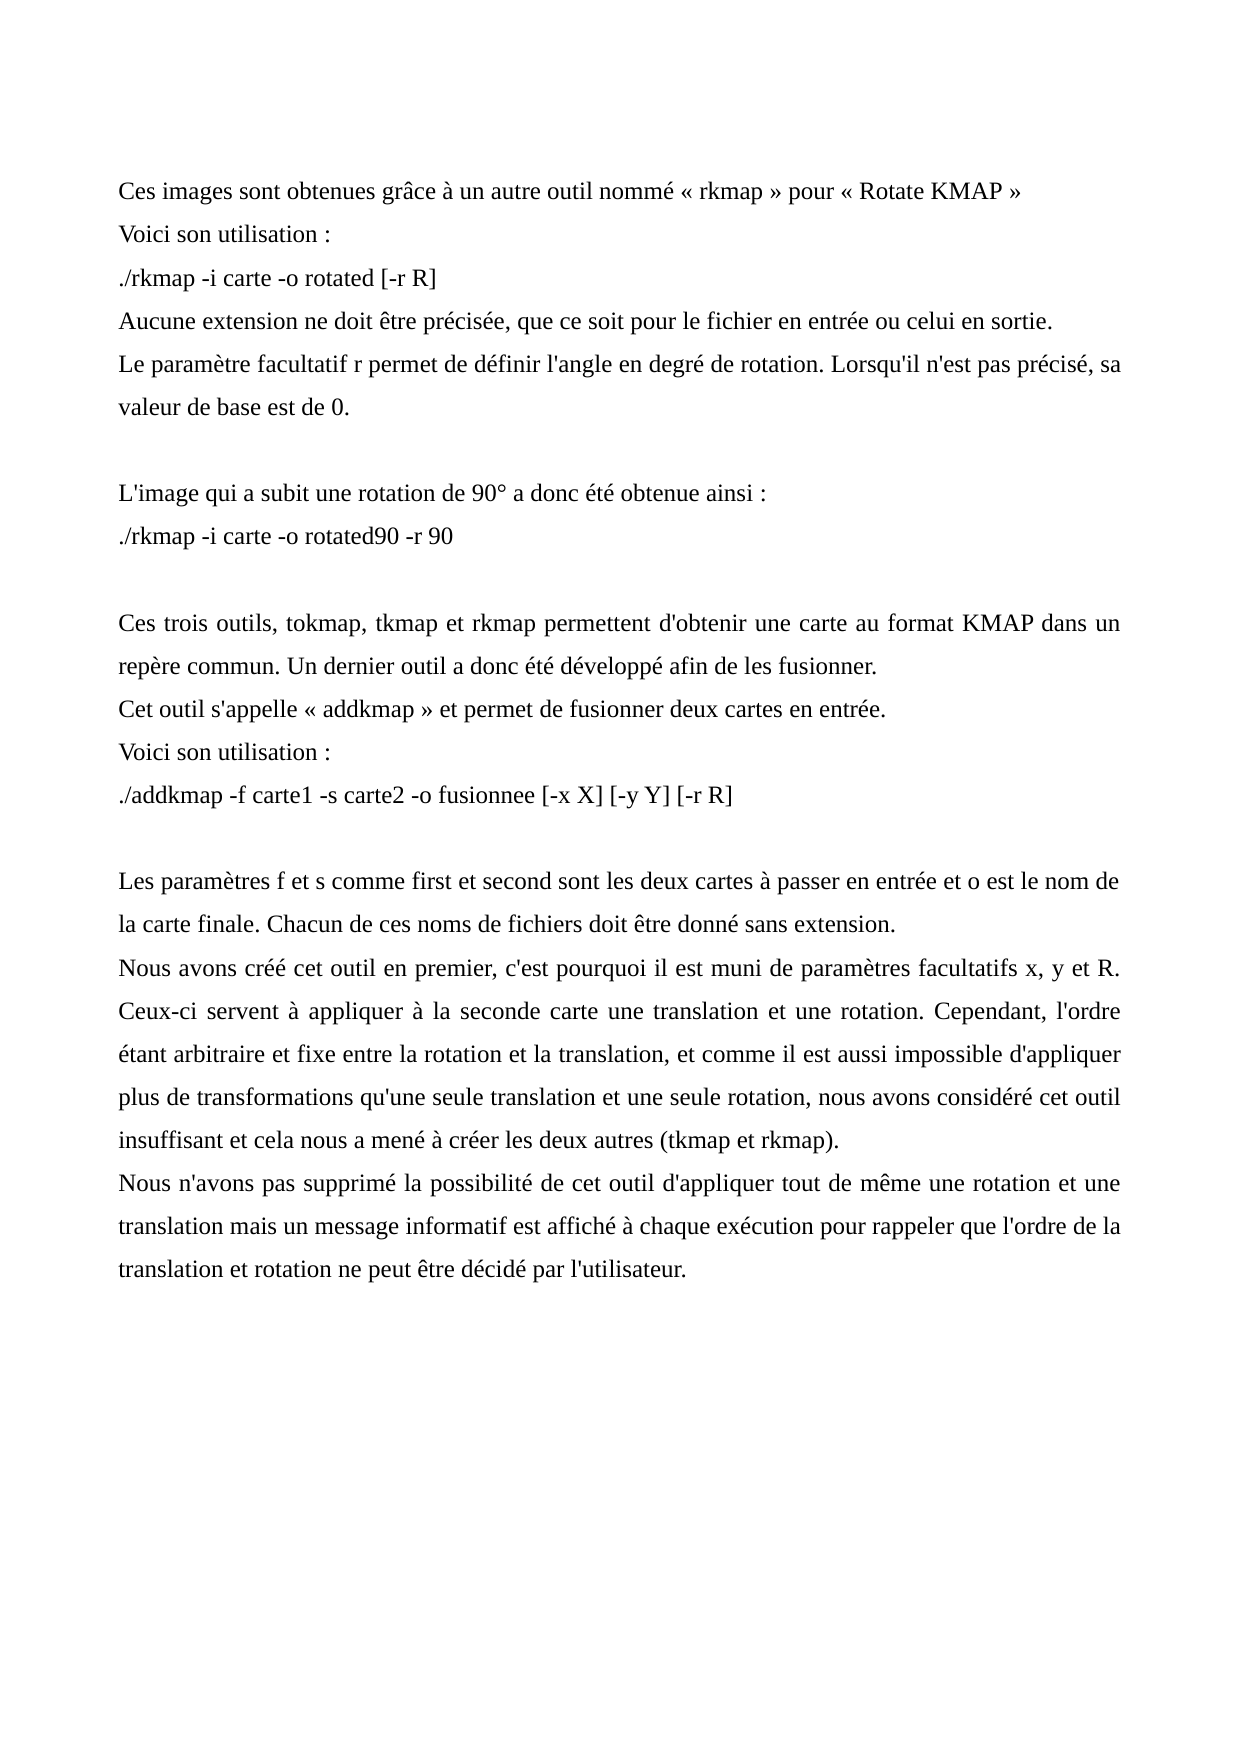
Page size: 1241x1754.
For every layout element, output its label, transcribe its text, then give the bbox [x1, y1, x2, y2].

text Voici son utilisation : [118, 737, 1122, 766]
text ./rkmap -i carte -o rotated [-r R] [118, 263, 1122, 291]
text Cet outil s'appelle « addkmap » et permet de fusionner deux cartes en entrée. [118, 694, 1122, 723]
text Aucune extension ne doit être précisée, que ce soit pour le fichier en entrée ou celui en sortie. [118, 306, 1122, 334]
text Les paramètres f et s comme first et second sont les deux cartes à passer en entrée et o est le nom de la carte finale. Chacun de ces noms de fichiers doit être donné sans extension. [118, 866, 1122, 938]
text Nous avons créé cet outil en premier, c'est pourquoi il est muni de paramètres facultatifs x, y et R. Ceux-ci servent à appliquer à la seconde carte une translation et une rotation. Cependant, l'ordre étant arbitraire et fixe entre la rotation et la translation, et comme il est aussi impossible d'appliquer plus de transformations qu'une seule translation et une seule rotation, nous avons considéré cet outil insuffisant et cela nous a mené à créer les deux autres (tkmap et rkmap). [118, 953, 1122, 1154]
text Ces images sont obtenues grâce à un autre outil nommé « rkmap » pour « Rotate KMAP » [118, 176, 1122, 205]
text Ces trois outils, tokmap, tkmap et rkmap permettent d'obtenir une carte au format KMAP dans un repère commun. Un dernier outil a donc été développé afin de les fusionner. [118, 608, 1122, 679]
text ./addkmap -f carte1 -s carte2 -o fusionnee [-x X] [-y Y] [-r R] [118, 780, 1122, 809]
text Voici son utilisation : [118, 219, 1122, 248]
text ./rkmap -i carte -o rotated90 -r 90 [118, 521, 1122, 550]
text Le paramètre facultatif r permet de définir l'angle en degré de rotation. Lorsqu'il n'est pas précisé, sa valeur de base est de 0. [118, 349, 1122, 421]
text Nous n'avons pas supprimé la possibilité de cet outil d'appliquer tout de même une rotation et une translation mais un message informatif est affiché à chaque exécution pour rappeler que l'ordre de la translation et rotation ne peut être décidé par l'utilisateur. [118, 1168, 1122, 1283]
text L'image qui a subit une rotation de 90° a donc été obtenue ainsi : [118, 478, 1122, 507]
